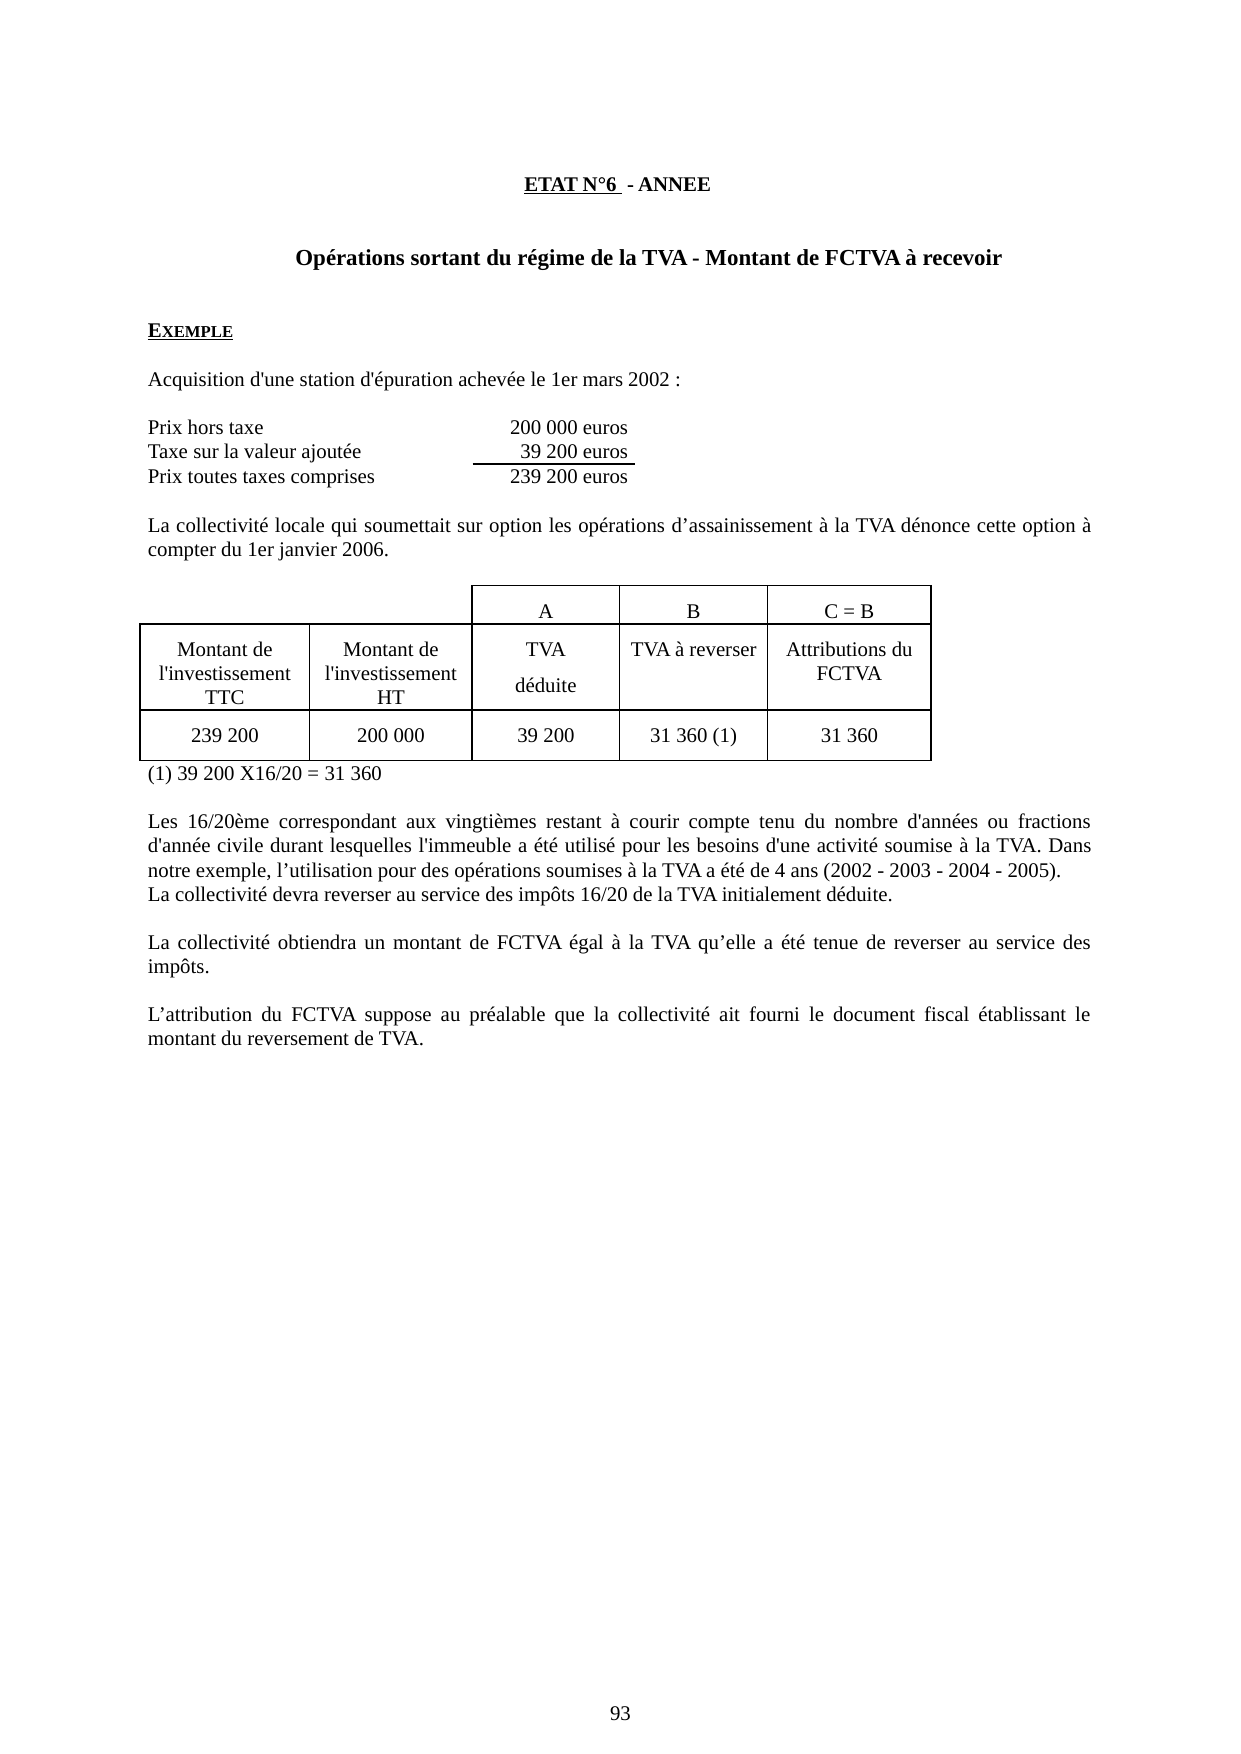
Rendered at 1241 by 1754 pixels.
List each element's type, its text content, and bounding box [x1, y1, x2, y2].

table_cell TVA déduite [473, 625, 619, 709]
table_cell Montant de l'investissement HT [310, 625, 471, 709]
table_cell 39 200 euros [473, 439, 635, 463]
table_header B [620, 586, 767, 623]
table_header [310, 585, 471, 623]
table_cell TVA à reverser [620, 625, 767, 709]
text Opérations sortant du régime de la TVA - Montant de FCTVA à recevoir [148, 244, 1092, 270]
table_cell 239 200 [141, 711, 309, 760]
text Exemple [148, 318, 1092, 342]
text La collectivité devra reverser au service des impôts 16/20 de la TVA initialement déduite. [148, 882, 1092, 906]
table_header 200 000 euros [473, 415, 635, 439]
table_header A [473, 586, 619, 623]
text La collectivité locale qui soumettait sur option les opérations d’assainissement à la TVA dénonce cette option à compter du 1er janvier 2006. [148, 512, 1092, 561]
table_cell 200 000 [310, 711, 471, 760]
table_cell Montant de l'investissement TTC [141, 625, 309, 709]
table_cell 31 360 (1) [620, 711, 767, 760]
table_cell 39 200 [473, 711, 619, 760]
table_cell Attributions du FCTVA [768, 625, 930, 709]
table_cell 31 360 [768, 711, 930, 760]
table_header Prix hors taxe [140, 415, 473, 439]
table_cell 239 200 euros [473, 465, 635, 488]
text Les 16/20ème correspondant aux vingtièmes restant à courir compte tenu du nombre d'années ou fractions d'année civile durant lesquelles l'immeuble a été utilisé pour les besoins d'une activité soumise à la TVA. Dans notre exemple, l’utilisation pour des opérations soumises à la TVA a été de 4 ans (2002 - 2003 - 2004 - 2005). [148, 809, 1092, 882]
table_header [140, 585, 309, 623]
table_cell Prix toutes taxes comprises [140, 463, 473, 488]
text La collectivité obtiendra un montant de FCTVA égal à la TVA qu’elle a été tenue de reverser au service des impôts. [148, 930, 1092, 978]
text (1) 39 200 X16/20 = 31 360 [148, 761, 1092, 785]
text Acquisition d'une station d'épuration achevée le 1er mars 2002 : [148, 367, 1092, 391]
text ETAT N°6 - ANNEE [148, 172, 1092, 196]
text L’attribution du FCTVA suppose au préalable que la collectivité ait fourni le document fiscal établissant le montant du reversement de TVA. [148, 1002, 1092, 1050]
table_header C = B [768, 586, 930, 623]
table_cell Taxe sur la valeur ajoutée [140, 439, 473, 463]
